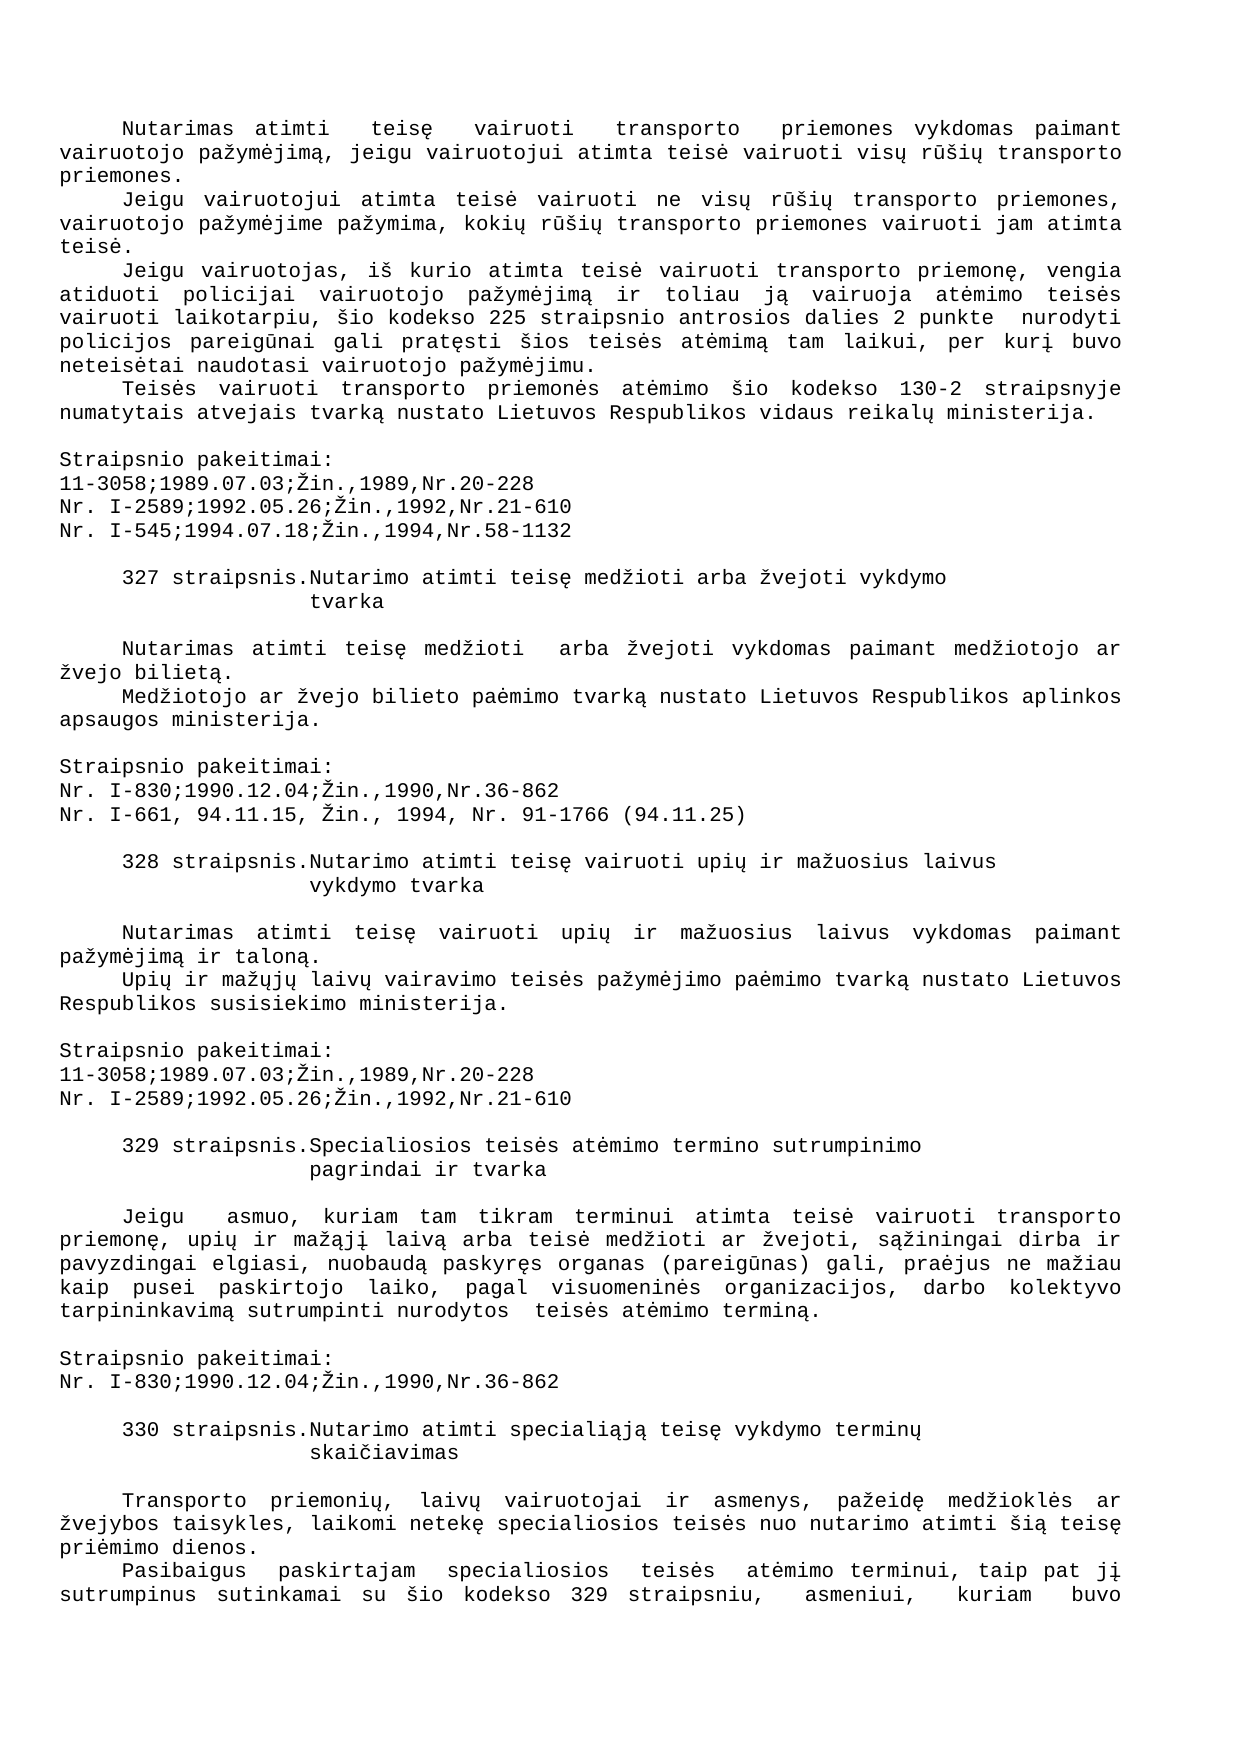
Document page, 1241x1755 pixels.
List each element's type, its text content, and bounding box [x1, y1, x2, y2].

text 328 straipsnis.Nutarimo atimti teisę vairuoti upių ir mažuosius laivus [59, 851, 1122, 875]
text Jeigu asmuo, kuriam tam tikram terminui atimta teisė vairuoti transporto priemonę, upių ir mažąjį laivą arba teisė medžioti ar žvejoti, sąžiningai dirba ir pavyzdingai elgiasi, nuobaudą paskyręs organas (pareigūnas) gali, praėjus ne mažiau kaip pusei paskirtojo laiko, pagal visuomeninės organizacijos, darbo kolektyvo tarpininkavimą sutrumpinti nurodytos teisės atėmimo terminą. [59, 1206, 1122, 1324]
text pagrindai ir tvarka [59, 1158, 1122, 1182]
text skaičiavimas [59, 1442, 1122, 1466]
text Teisės vairuoti transporto priemonės atėmimo šio kodekso 130-2 straipsnyje numatytais atvejais tvarką nustato Lietuvos Respublikos vidaus reikalų ministerija. [59, 378, 1122, 426]
text Straipsnio pakeitimai: [59, 449, 1122, 473]
text Nutarimas atimti teisę vairuoti upių ir mažuosius laivus vykdomas paimant pažymėjimą ir taloną. [59, 922, 1122, 969]
text Nr. I-2589;1992.05.26;Žin.,1992,Nr.21-610 [59, 496, 1122, 520]
text tvarka [59, 591, 1122, 615]
text 330 straipsnis.Nutarimo atimti specialiąją teisę vykdymo terminų [59, 1419, 1122, 1442]
text Pasibaigus paskirtajam specialiosios teisės atėmimo terminui, taip pat jį sutrumpinus sutinkamai su šio kodekso 329 straipsniu, asmeniui, kuriam buvo [59, 1561, 1122, 1608]
text Straipsnio pakeitimai: [59, 1040, 1122, 1064]
text Straipsnio pakeitimai: [59, 1348, 1122, 1371]
text Nr. I-661, 94.11.15, Žin., 1994, Nr. 91-1766 (94.11.25) [59, 804, 1122, 827]
text 11-3058;1989.07.03;Žin.,1989,Nr.20-228 [59, 1064, 1122, 1088]
text Jeigu vairuotojui atimta teisė vairuoti ne visų rūšių transporto priemones, vairuotojo pažymėjime pažymima, kokių rūšių transporto priemones vairuoti jam atimta teisė. [59, 189, 1122, 260]
text Nr. I-2589;1992.05.26;Žin.,1992,Nr.21-610 [59, 1088, 1122, 1111]
text Transporto priemonių, laivų vairuotojai ir asmenys, pažeidę medžioklės ar žvejybos taisykles, laikomi netekę specialiosios teisės nuo nutarimo atimti šią teisę priėmimo dienos. [59, 1489, 1122, 1561]
text Jeigu vairuotojas, iš kurio atimta teisė vairuoti transporto priemonę, vengia atiduoti policijai vairuotojo pažymėjimą ir toliau ją vairuoja atėmimo teisės vairuoti laikotarpiu, šio kodekso 225 straipsnio antrosios dalies 2 punkte nurodyti policijos pareigūnai gali pratęsti šios teisės atėmimą tam laikui, per kurį buvo neteisėtai naudotasi vairuotojo pažymėjimu. [59, 260, 1122, 378]
text Nr. I-830;1990.12.04;Žin.,1990,Nr.36-862 [59, 1371, 1122, 1395]
text Straipsnio pakeitimai: [59, 757, 1122, 780]
text 329 straipsnis.Specialiosios teisės atėmimo termino sutrumpinimo [59, 1135, 1122, 1158]
text Nutarimas atimti teisę vairuoti transporto priemones vykdomas paimant vairuotojo pažymėjimą, jeigu vairuotojui atimta teisė vairuoti visų rūšių transporto priemones. [59, 118, 1122, 189]
text vykdymo tvarka [59, 875, 1122, 898]
text Nr. I-545;1994.07.18;Žin.,1994,Nr.58-1132 [59, 520, 1122, 544]
text Nutarimas atimti teisę medžioti arba žvejoti vykdomas paimant medžiotojo ar žvejo bilietą. [59, 638, 1122, 686]
text Nr. I-830;1990.12.04;Žin.,1990,Nr.36-862 [59, 780, 1122, 804]
text Medžiotojo ar žvejo bilieto paėmimo tvarką nustato Lietuvos Respublikos aplinkos apsaugos ministerija. [59, 686, 1122, 733]
text 11-3058;1989.07.03;Žin.,1989,Nr.20-228 [59, 473, 1122, 496]
text 327 straipsnis.Nutarimo atimti teisę medžioti arba žvejoti vykdymo [59, 567, 1122, 591]
text Upių ir mažųjų laivų vairavimo teisės pažymėjimo paėmimo tvarką nustato Lietuvos Respublikos susisiekimo ministerija. [59, 969, 1122, 1017]
